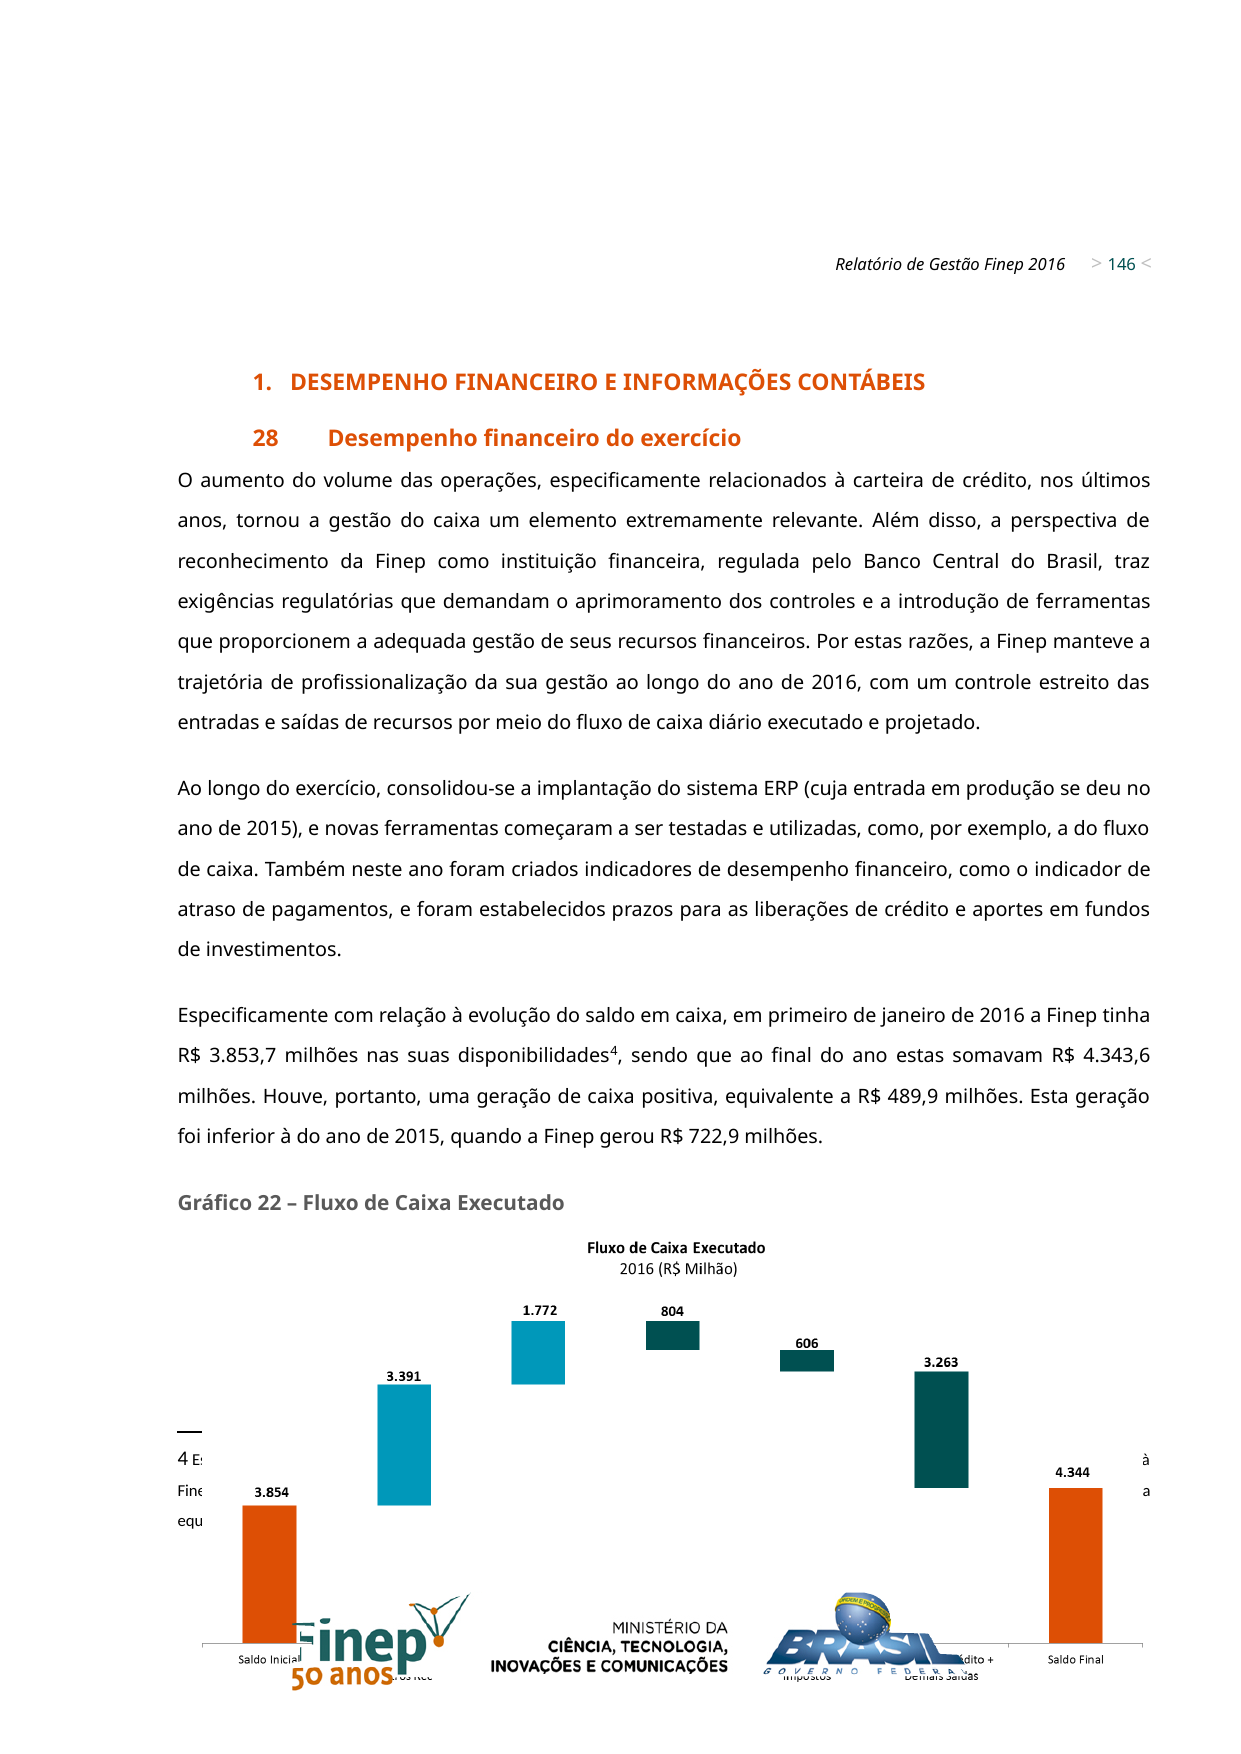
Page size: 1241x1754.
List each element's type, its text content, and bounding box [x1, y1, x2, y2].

text O aumento do volume das operações, especificamente relacionados à carteira de crédito, nos últimos anos, tornou a gestão do caixa um elemento extremamente relevante. Além disso, a perspectiva de reconhecimento da Finep como instituição financeira, regulada pelo Banco Central do Brasil, traz exigências regulatórias que demandam o aprimoramento dos controles e a introdução de ferramentas que proporcionem a adequada gestão de seus recursos financeiros. Por estas razões, a Finep manteve a trajetória de profissionalização da sua gestão ao longo do ano de 2016, com um controle estreito das entradas e saídas de recursos por meio do fluxo de caixa diário executado e projetado. [177, 466, 1152, 736]
subtitle Desempenho financeiro do exercício [252, 422, 1152, 454]
text Ao longo do exercício, consolidou-se a implantação do sistema ERP (cuja entrada em produção se deu no ano de 2015), e novas ferramentas começaram a ser testadas e utilizadas, como, por exemplo, a do fluxo de caixa. Também neste ano foram criados indicadores de desempenho financeiro, como o indicador de atraso de pagamentos, e foram estabelecidos prazos para as liberações de crédito e aportes em fundos de investimentos. [177, 774, 1152, 963]
list DESEMPENHO FINANCEIRO E INFORMAÇÕES CONTÁBEIS [252, 366, 1152, 397]
text Gráfico 22 – Fluxo de Caixa Executado [177, 1188, 1152, 1216]
text Especificamente com relação à evolução do saldo em caixa, em primeiro de janeiro de 2016 a Finep tinha R$ 3.853,7 milhões nas suas disponibilidades, sendo que ao final do ano estas somavam R$ 4.343,6 milhões. Houve, portanto, uma geração de caixa positiva, equivalente a R$ 489,9 milhões. Esta geração foi inferior à do ano de 2015, quando a Finep gerou R$ 722,9 milhões. [177, 1001, 1152, 1149]
